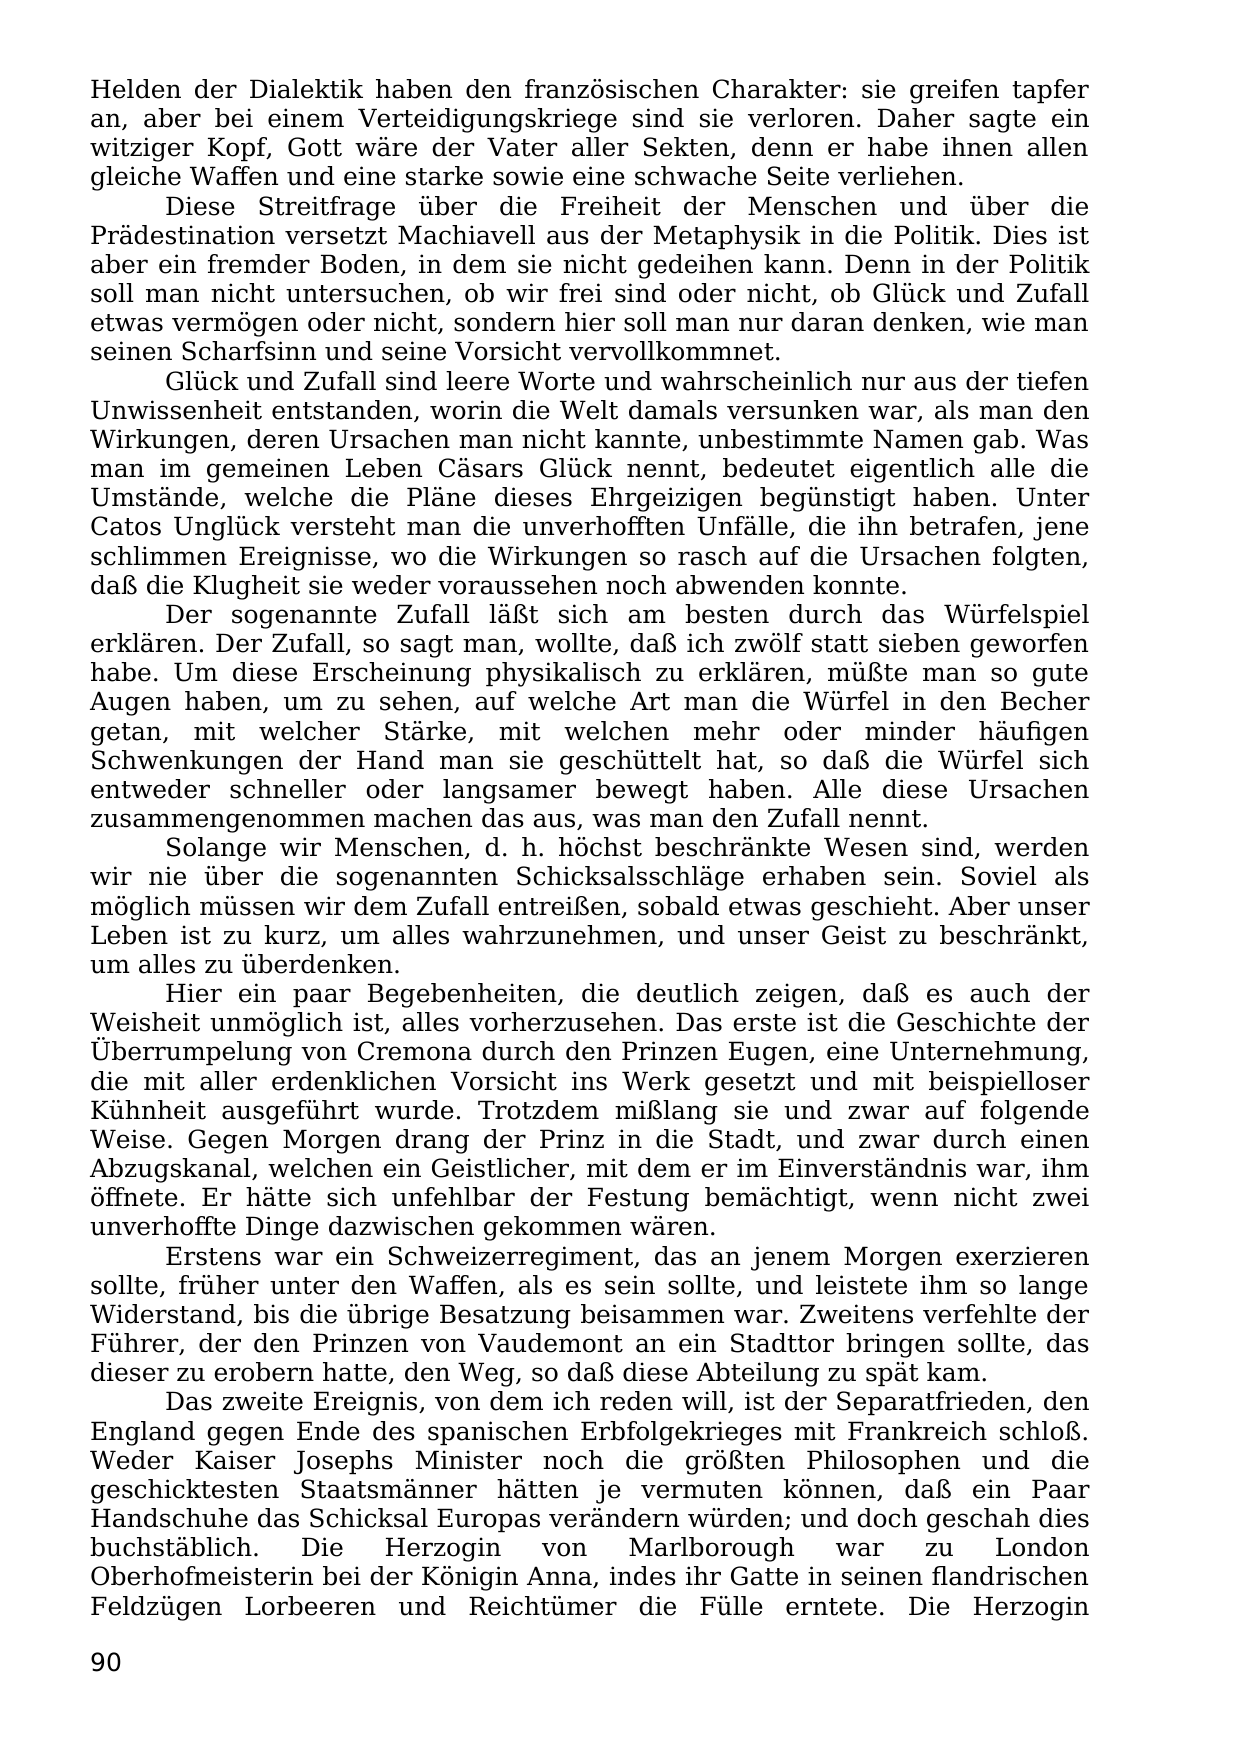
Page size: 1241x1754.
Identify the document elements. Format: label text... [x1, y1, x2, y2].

text Solange wir Menschen, d. h. höchst beschränkte Wesen sind, werden wir nie über die sogenannten Schicksalsschläge erhaben sein. Soviel als möglich müssen wir dem Zufall entreißen, sobald etwas geschieht. Aber unser Leben ist zu kurz, um alles wahrzunehmen, und unser Geist zu beschränkt, um alles zu überdenken. [90, 833, 1091, 979]
text Glück und Zufall sind leere Worte und wahrscheinlich nur aus der tiefen Unwissenheit entstanden, worin die Welt damals versunken war, als man den Wirkungen, deren Ursachen man nicht kannte, unbestimmte Namen gab. Was man im gemeinen Leben Cäsars Glück nennt, bedeutet eigentlich alle die Umstände, welche die Pläne dieses Ehrgeizigen begünstigt haben. Unter Catos Unglück versteht man die unverhofften Unfälle, die ihn betrafen, jene schlimmen Ereignisse, wo die Wirkungen so rasch auf die Ursachen folgten, daß die Klugheit sie weder voraussehen noch abwenden konnte. [90, 367, 1091, 600]
text Der sogenannte Zufall läßt sich am besten durch das Würfelspiel erklären. Der Zufall, so sagt man, wollte, daß ich zwölf statt sieben geworfen habe. Um diese Erscheinung physikalisch zu erklären, müßte man so gute Augen haben, um zu sehen, auf welche Art man die Würfel in den Becher getan, mit welcher Stärke, mit welchen mehr oder minder häufigen Schwenkungen der Hand man sie geschüttelt hat, so daß die Würfel sich entweder schneller oder langsamer bewegt haben. Alle diese Ursachen zusammengenommen machen das aus, was man den Zufall nennt. [90, 600, 1091, 833]
text Helden der Dialektik haben den französischen Charakter: sie greifen tapfer an, aber bei einem Verteidigungskriege sind sie verloren. Daher sagte ein witziger Kopf, Gott wäre der Vater aller Sekten, denn er habe ihnen allen gleiche Waffen und eine starke sowie eine schwache Seite verliehen. [90, 75, 1091, 192]
text Hier ein paar Begebenheiten, die deutlich zeigen, daß es auch der Weisheit unmöglich ist, alles vorherzusehen. Das erste ist die Geschichte der Überrumpelung von Cremona durch den Prinzen Eugen, eine Unternehmung, die mit aller erdenklichen Vorsicht ins Werk gesetzt und mit beispielloser Kühnheit ausgeführt wurde. Trotzdem mißlang sie und zwar auf folgende Weise. Gegen Morgen drang der Prinz in die Stadt, und zwar durch einen Abzugskanal, welchen ein Geistlicher, mit dem er im Einverständnis war, ihm öffnete. Er hätte sich unfehlbar der Festung bemächtigt, wenn nicht zwei unverhoffte Dinge dazwischen gekommen wären. [90, 979, 1091, 1242]
text Das zweite Ereignis, von dem ich reden will, ist der Separatfrieden, den England gegen Ende des spanischen Erbfolgekrieges mit Frankreich schloß. Weder Kaiser Josephs Minister noch die größten Philosophen und die geschicktesten Staatsmänner hätten je vermuten können, daß ein Paar Handschuhe das Schicksal Europas verändern würden; und doch geschah dies buchstäblich. Die Herzogin von Marlborough war zu London Oberhofmeisterin bei der Königin Anna, indes ihr Gatte in seinen ﬂandrischen Feldzügen Lorbeeren und Reichtümer die Fülle erntete. Die Herzogin [90, 1387, 1091, 1621]
text Erstens war ein Schweizerregiment, das an jenem Morgen exerzieren sollte, früher unter den Waffen, als es sein sollte, und leistete ihm so lange Widerstand, bis die übrige Besatzung beisammen war. Zweitens verfehlte der Führer, der den Prinzen von Vaudemont an ein Stadttor bringen sollte, das dieser zu erobern hatte, den Weg, so daß diese Abteilung zu spät kam. [90, 1242, 1091, 1387]
text Diese Streitfrage über die Freiheit der Menschen und über die Prädestination versetzt Machiavell aus der Metaphysik in die Politik. Dies ist aber ein fremder Boden, in dem sie nicht gedeihen kann. Denn in der Politik soll man nicht untersuchen, ob wir frei sind oder nicht, ob Glück und Zufall etwas vermögen oder nicht, sondern hier soll man nur daran denken, wie man seinen Scharfsinn und seine Vorsicht vervollkommnet. [90, 192, 1091, 367]
